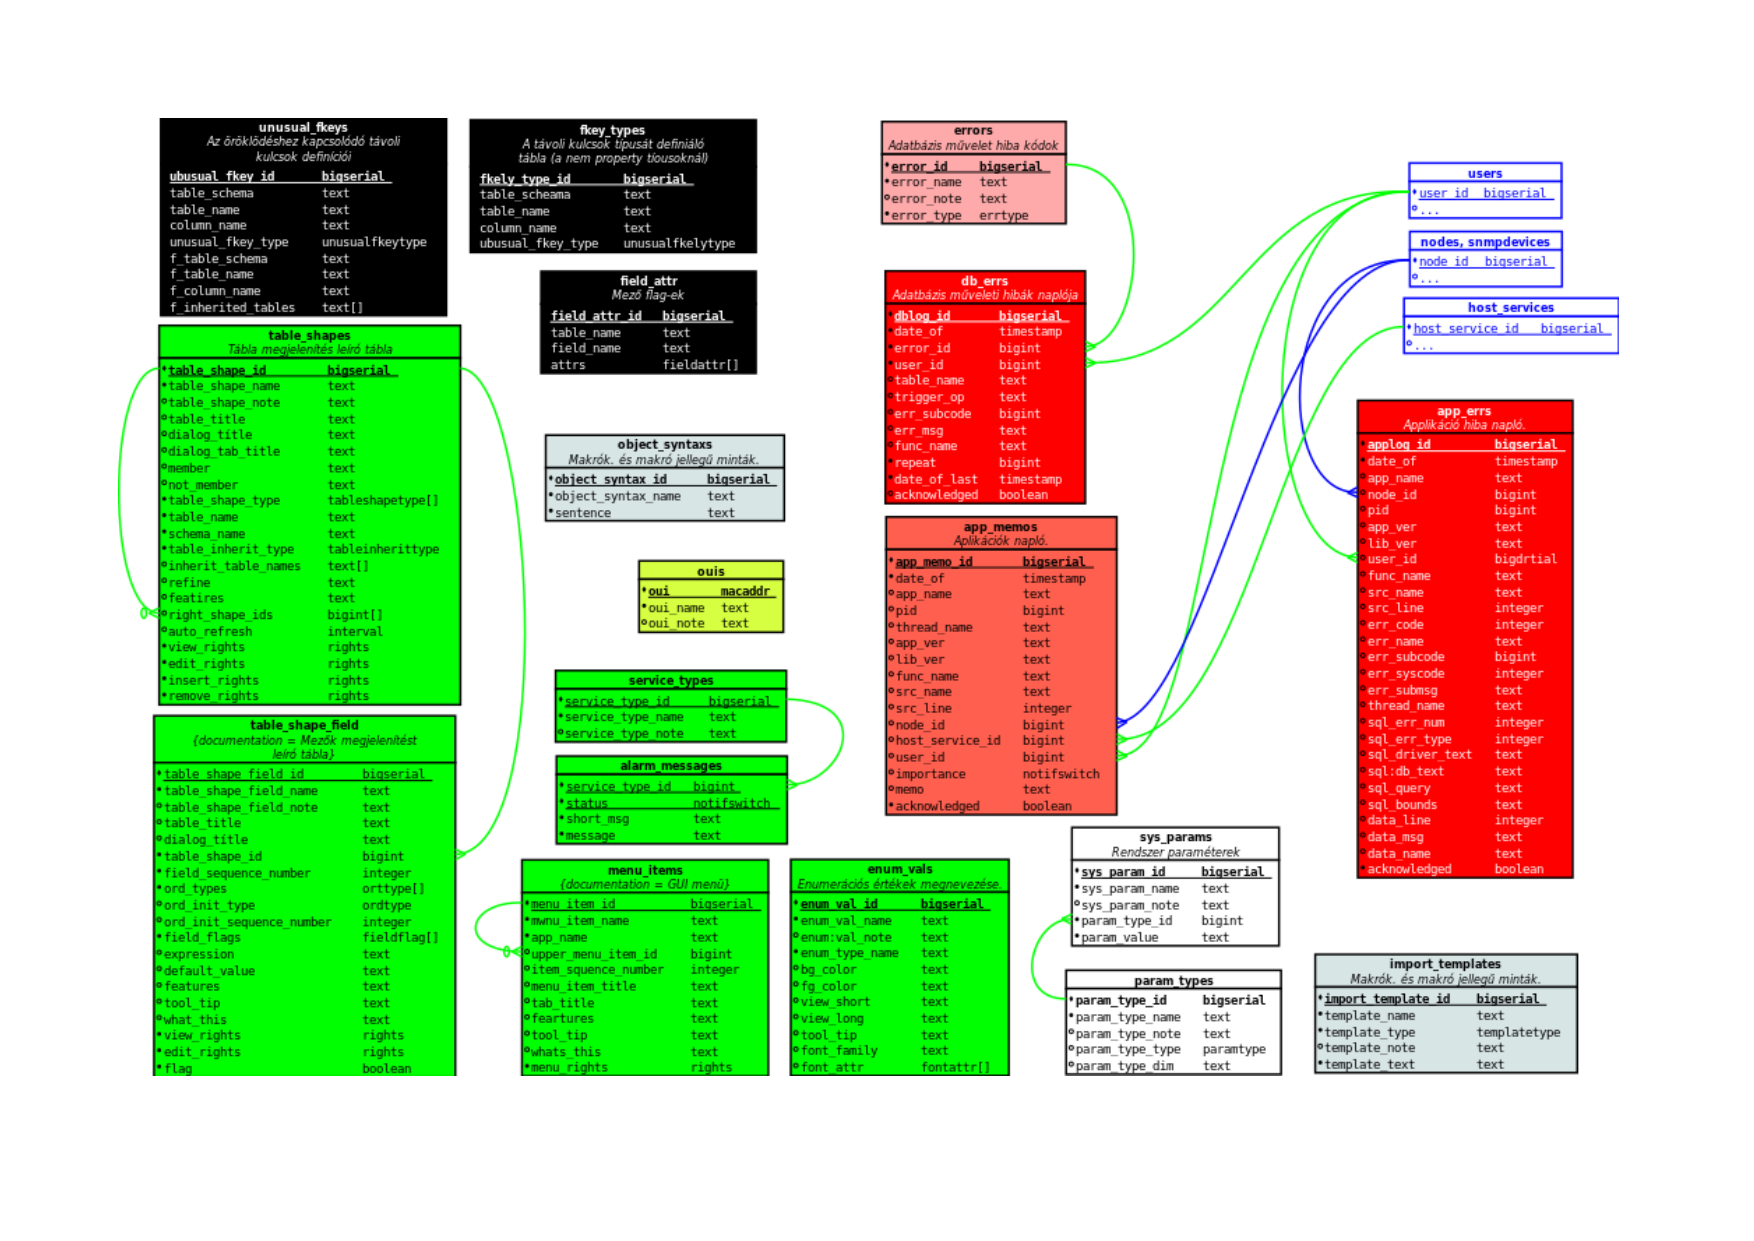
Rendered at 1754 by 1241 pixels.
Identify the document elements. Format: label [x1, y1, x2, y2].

picture [118, 118, 1619, 1076]
